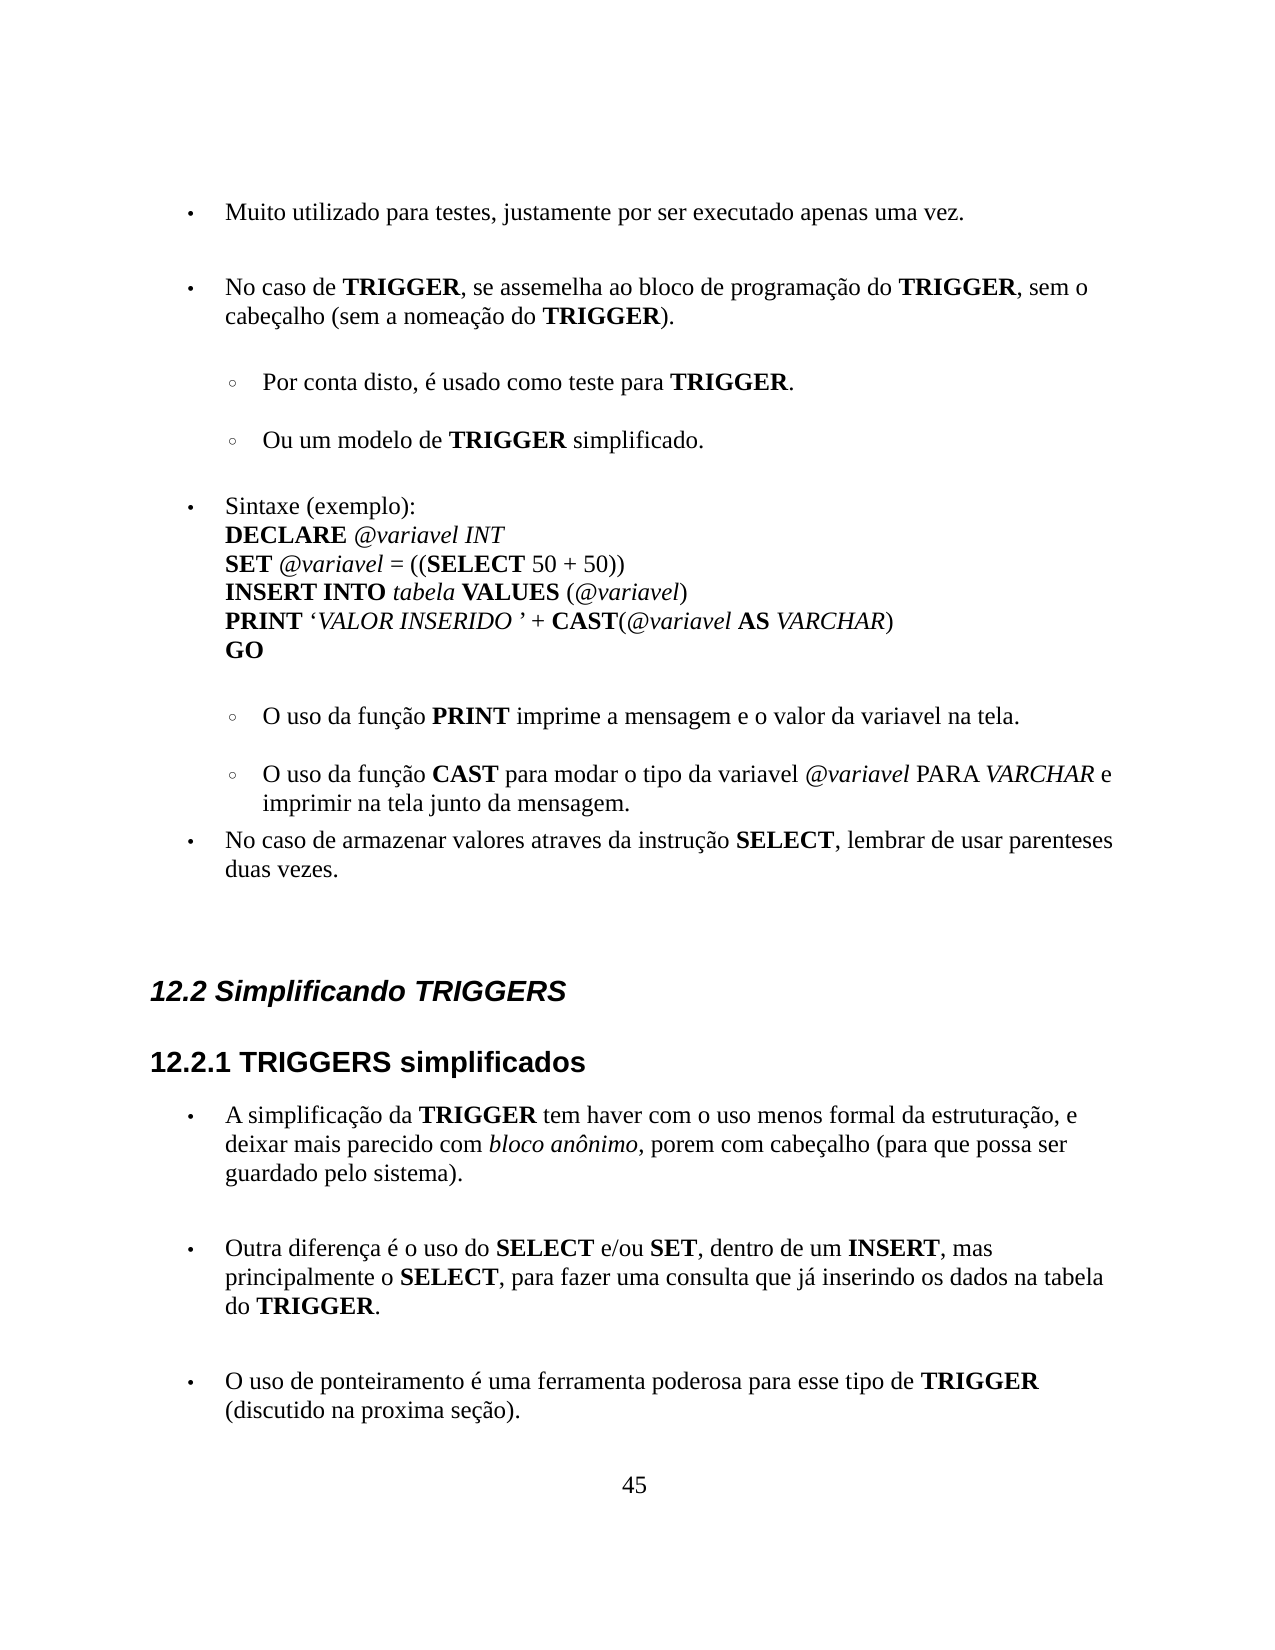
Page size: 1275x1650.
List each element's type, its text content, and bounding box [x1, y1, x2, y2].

list [187, 150, 1125, 179]
list Por conta disto, é usado como teste para TRIGGER. [225, 367, 1125, 425]
list No caso de TRIGGER, se assemelha ao bloco de programação do TRIGGER, sem o cabeçalho (sem a nomeação do TRIGGER). [187, 272, 1125, 358]
list Muito utilizado para testes, justamente por ser executado apenas uma vez. [187, 197, 1125, 254]
list O uso da função CAST para modar o tipo da variavel @variavel PARA VARCHAR e imprimir na tela junto da mensagem. [225, 759, 1125, 816]
list O uso de ponteiramento é uma ferramenta poderosa para esse tipo de TRIGGER (discutido na proxima seção). [187, 1366, 1125, 1424]
subtitle 12.2 Simplificando TRIGGERS [150, 974, 1125, 1008]
list Ou um modelo de TRIGGER simplificado. [225, 425, 1125, 482]
list Outra diferença é o uso do SELECT e/ou SET, dentro de um INSERT, mas principalmente o SELECT, para fazer uma consulta que já inserindo os dados na tabela do TRIGGER. [187, 1233, 1125, 1348]
subtitle 12.2.1 TRIGGERS simplificados [150, 1045, 1125, 1079]
list Sintaxe (exemplo): DECLARE @variavel INT SET @variavel = ((SELECT 50 + 50)) INSERT INTO tabela VALUES (@variavel) PRINT ‘VALOR INSERIDO ’ + CAST(@variavel AS VARCHAR) GO [187, 491, 1125, 692]
list A simplificação da TRIGGER tem haver com o uso menos formal da estruturação, e deixar mais parecido com bloco anônimo, porem com cabeçalho (para que possa ser guardado pelo sistema). [187, 1100, 1125, 1215]
list No caso de armazenar valores atraves da instrução SELECT, lembrar de usar parenteses duas vezes. [187, 825, 1125, 912]
list O uso da função PRINT imprime a mensagem e o valor da variavel na tela. [225, 701, 1125, 759]
